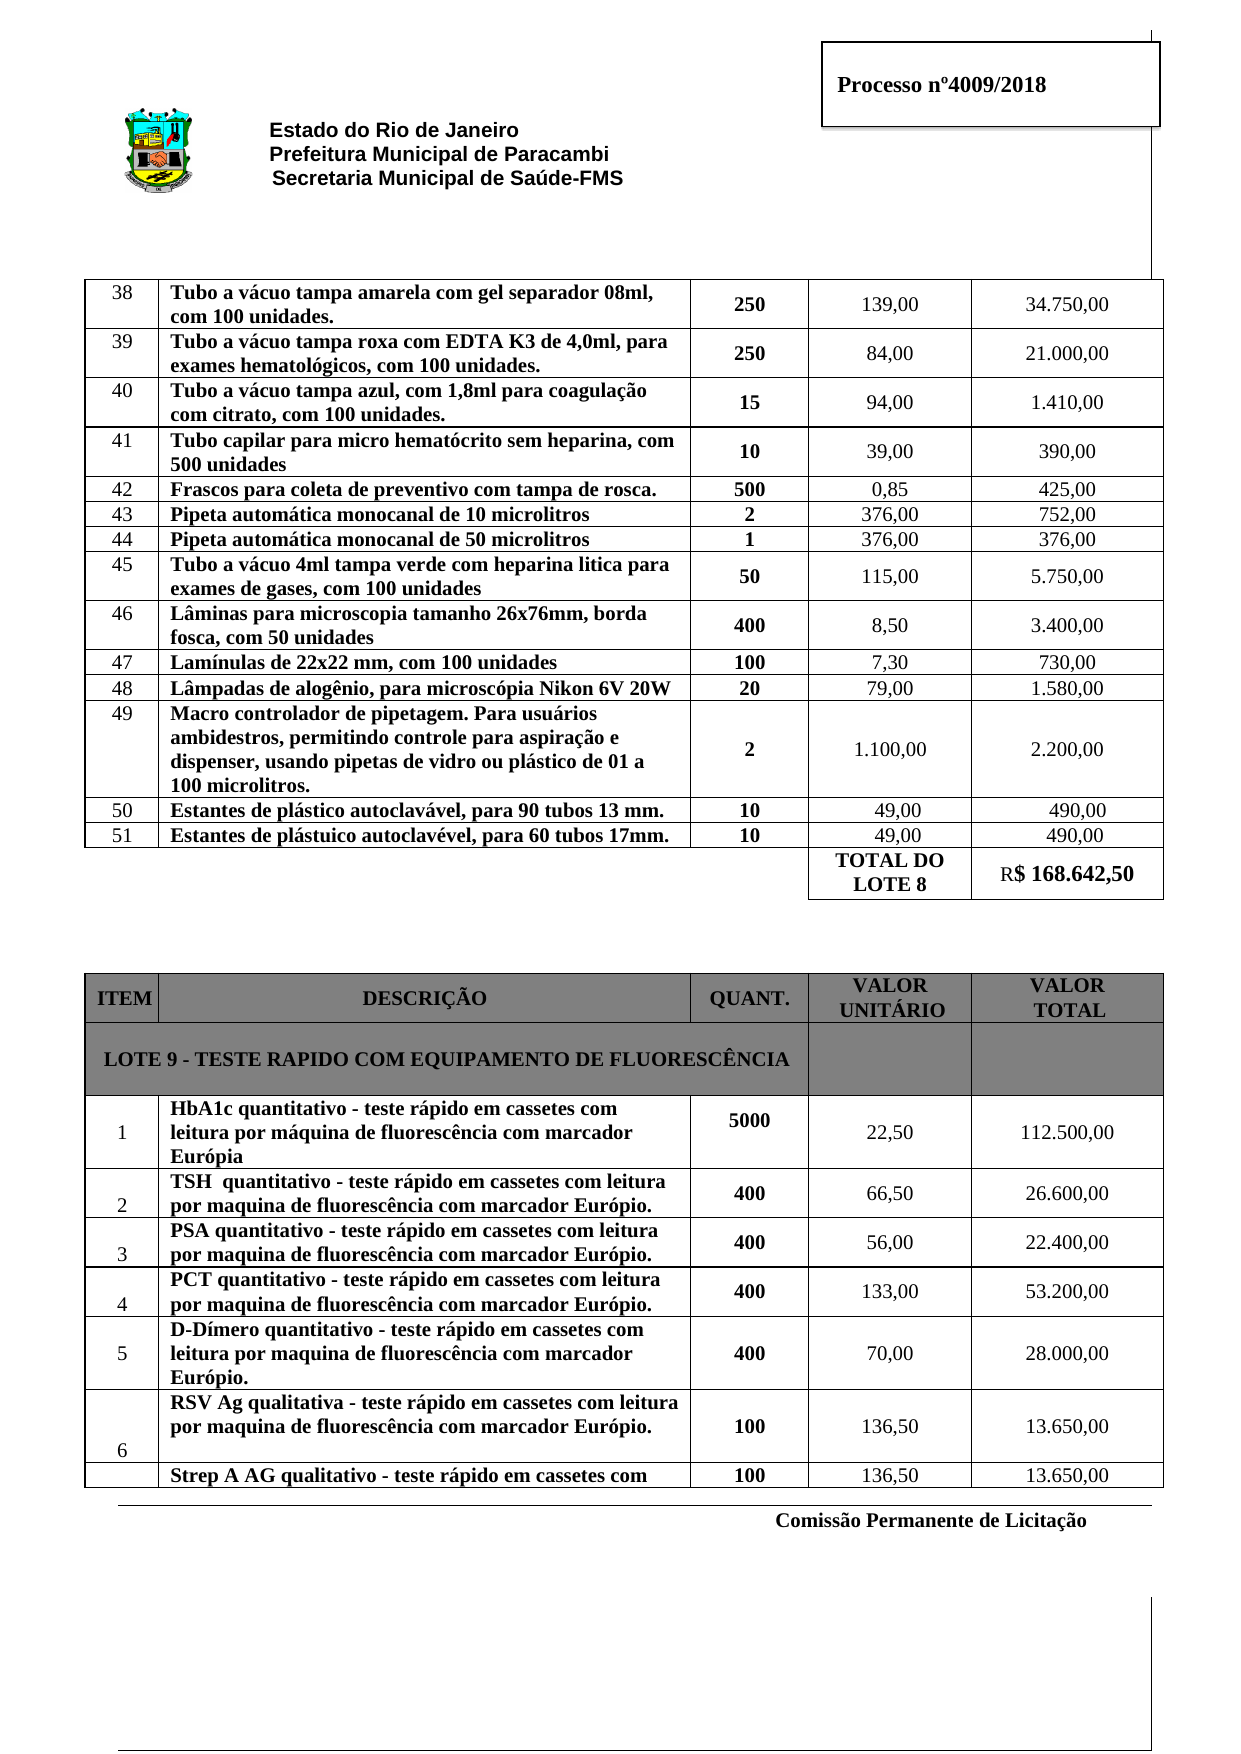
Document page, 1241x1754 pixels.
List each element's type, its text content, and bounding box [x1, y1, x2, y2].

table_cell 100 [691, 1463, 808, 1487]
table_cell [86, 1463, 158, 1487]
table_cell R$ 168.642,50 [972, 848, 1163, 899]
table_cell Frascos para coleta de preventivo com tampa de rosca. [159, 477, 690, 501]
table_cell 50 [86, 798, 158, 822]
table_cell 1.410,00 [972, 378, 1163, 426]
table_cell Estantes de plástuico autoclavével, para 60 tubos 17mm. [159, 823, 690, 847]
table_cell 376,00 [972, 527, 1163, 551]
table_header ITEM [86, 974, 158, 1022]
table_cell 41 [86, 428, 158, 476]
table_cell Lamínulas de 22x22 mm, com 100 unidades [159, 650, 690, 674]
table_cell 39,00 [809, 428, 971, 476]
table_header VALOR UNITÁRIO [809, 974, 971, 1022]
table_cell 22.400,00 [972, 1218, 1163, 1266]
table_cell 250 [691, 329, 808, 377]
table_cell 2 [86, 1169, 158, 1217]
table_cell Pipeta automática monocanal de 10 microlitros [159, 502, 690, 526]
table_header DESCRIÇÃO [159, 974, 690, 1022]
table_cell 53.200,00 [972, 1268, 1163, 1316]
table_cell 400 [691, 1218, 808, 1266]
table_cell 1 [691, 527, 808, 551]
table_cell 100 [691, 650, 808, 674]
table_cell 425,00 [972, 477, 1163, 501]
table_cell 1.580,00 [972, 675, 1163, 699]
table_cell 400 [691, 1317, 808, 1389]
table_cell 390,00 [972, 428, 1163, 476]
table_cell 50 [691, 552, 808, 600]
table_cell 4 [86, 1268, 158, 1316]
table_cell 5 [86, 1317, 158, 1389]
table_header VALOR TOTAL [972, 974, 1163, 1022]
table_cell 7,30 [809, 650, 971, 674]
table_cell 0,85 [809, 477, 971, 501]
table_cell 51 [86, 823, 158, 847]
table_cell 1 [86, 1096, 158, 1168]
table_cell HbA1c quantitativo - teste rápido em cassetes com leitura por máquina de fluorescência com marcador Európia [159, 1096, 690, 1168]
table_cell D-Dímero quantitativo - teste rápido em cassetes com leitura por maquina de fluorescência com marcador Európio. [159, 1317, 690, 1389]
table_cell 49 [86, 701, 158, 797]
table_cell 490,00 [972, 823, 1163, 847]
table_cell 70,00 [809, 1317, 971, 1389]
table_cell Estantes de plástico autoclavável, para 90 tubos 13 mm. [159, 798, 690, 822]
table_cell [691, 848, 808, 899]
table_cell 26.600,00 [972, 1169, 1163, 1217]
table_cell 400 [691, 601, 808, 649]
table_cell 39 [86, 329, 158, 377]
table_cell 2 [691, 701, 808, 797]
table_cell LOTE 9 - TESTE RAPIDO COM EQUIPAMENTO DE FLUORESCÊNCIA [86, 1023, 808, 1095]
table_cell Macro controlador de pipetagem. Para usuários ambidestros, permitindo controle para aspiração e dispenser, usando pipetas de vidro ou plástico de 01 a 100 microlitros. [159, 701, 690, 797]
table_cell Tubo a vácuo tampa roxa com EDTA K3 de 4,0ml, para exames hematológicos, com 100 unidades. [159, 329, 690, 377]
table_cell 500 [691, 477, 808, 501]
table_cell 38 [86, 280, 158, 328]
table_cell 49,00 [809, 823, 971, 847]
table_cell 250 [691, 280, 808, 328]
table_cell [159, 848, 691, 899]
table_cell 42 [86, 477, 158, 501]
table_cell PSA quantitativo - teste rápido em cassetes com leitura por maquina de fluorescência com marcador Európio. [159, 1218, 690, 1266]
table_cell TSH quantitativo - teste rápido em cassetes com leitura por maquina de fluorescência com marcador Európio. [159, 1169, 690, 1217]
table_cell 45 [86, 552, 158, 600]
table_cell 730,00 [972, 650, 1163, 674]
table_cell 10 [691, 428, 808, 476]
table_cell 376,00 [809, 502, 971, 526]
table_cell Strep A AG qualitativo - teste rápido em cassetes com [159, 1463, 690, 1487]
table_cell 94,00 [809, 378, 971, 426]
table_cell 376,00 [809, 527, 971, 551]
table_cell 490,00 [972, 798, 1163, 822]
table_cell 6 [86, 1390, 158, 1462]
table_cell 136,50 [809, 1463, 971, 1487]
table_cell [85, 848, 159, 899]
table_cell 43 [86, 502, 158, 526]
table_cell 133,00 [809, 1268, 971, 1316]
table_cell 139,00 [809, 280, 971, 328]
table_cell 34.750,00 [972, 280, 1163, 328]
table_cell Tubo a vácuo 4ml tampa verde com heparina litica para exames de gases, com 100 unidades [159, 552, 690, 600]
table_cell 136,50 [809, 1390, 971, 1462]
table_cell 10 [691, 798, 808, 822]
table_cell 28.000,00 [972, 1317, 1163, 1389]
table_cell 752,00 [972, 502, 1163, 526]
table_cell 15 [691, 378, 808, 426]
table_cell 3.400,00 [972, 601, 1163, 649]
table_cell 46 [86, 601, 158, 649]
table_cell 2 [691, 502, 808, 526]
table_cell 21.000,00 [972, 329, 1163, 377]
table_cell Lâmpadas de alogênio, para microscópia Nikon 6V 20W [159, 675, 690, 699]
table_cell Tubo a vácuo tampa amarela com gel separador 08ml, com 100 unidades. [159, 280, 690, 328]
table_cell PCT quantitativo - teste rápido em cassetes com leitura por maquina de fluorescência com marcador Európio. [159, 1268, 690, 1316]
table_cell Pipeta automática monocanal de 50 microlitros [159, 527, 690, 551]
table_cell 66,50 [809, 1169, 971, 1217]
table_cell [809, 1023, 971, 1095]
table_cell 2.200,00 [972, 701, 1163, 797]
table_cell Tubo capilar para micro hematócrito sem heparina, com 500 unidades [159, 428, 690, 476]
table_cell 400 [691, 1268, 808, 1316]
table_header QUANT. [691, 974, 808, 1022]
table_cell 1.100,00 [809, 701, 971, 797]
table_cell 115,00 [809, 552, 971, 600]
table_cell TOTAL DO LOTE 8 [809, 848, 971, 899]
table_cell 8,50 [809, 601, 971, 649]
table_cell 112.500,00 [972, 1096, 1163, 1168]
table_cell Tubo a vácuo tampa azul, com 1,8ml para coagulação com citrato, com 100 unidades. [159, 378, 690, 426]
table_cell 49,00 [809, 798, 971, 822]
table_cell 100 [691, 1390, 808, 1462]
table_cell 400 [691, 1169, 808, 1217]
table_cell [972, 1023, 1163, 1095]
table_cell 22,50 [809, 1096, 971, 1168]
table_cell 3 [86, 1218, 158, 1266]
table_cell 47 [86, 650, 158, 674]
table_cell RSV Ag qualitativa - teste rápido em cassetes com leitura por maquina de fluorescência com marcador Európio. [159, 1390, 690, 1462]
table_cell 5000 [691, 1096, 808, 1168]
table_cell 10 [691, 823, 808, 847]
table_cell 13.650,00 [972, 1463, 1163, 1487]
table_cell 40 [86, 378, 158, 426]
table_cell 44 [86, 527, 158, 551]
table_cell 56,00 [809, 1218, 971, 1266]
table_cell 5.750,00 [972, 552, 1163, 600]
table_cell 79,00 [809, 675, 971, 699]
table_cell 13.650,00 [972, 1390, 1163, 1462]
table_cell 84,00 [809, 329, 971, 377]
table_cell Lâminas para microscopia tamanho 26x76mm, borda fosca, com 50 unidades [159, 601, 690, 649]
table_cell 20 [691, 675, 808, 699]
table_cell 48 [86, 675, 158, 699]
